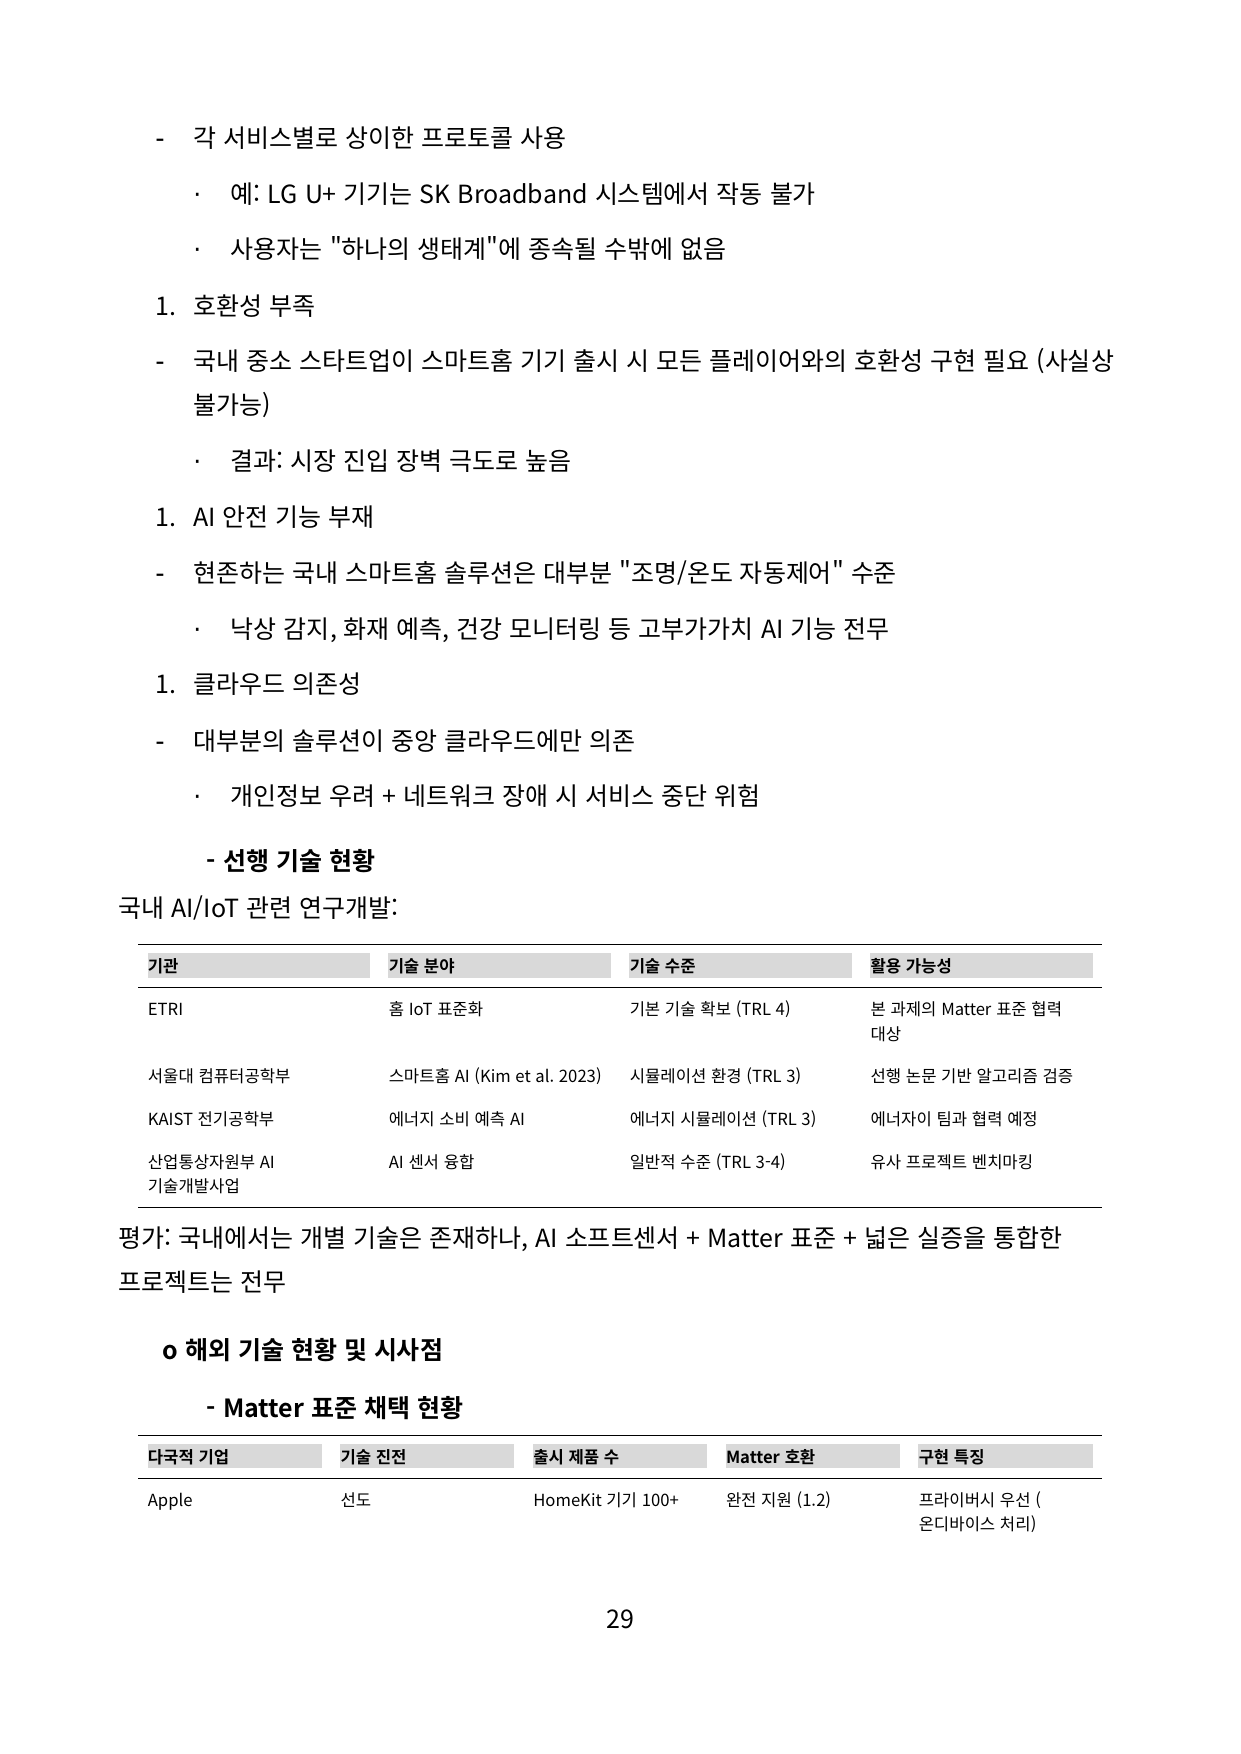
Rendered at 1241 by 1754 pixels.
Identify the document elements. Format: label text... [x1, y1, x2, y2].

table_cell 기본 기술 확보 (TRL 4) [620, 988, 861, 1054]
table_cell 일반적 수준 (TRL 3-4) [620, 1140, 861, 1207]
table_cell Apple [138, 1479, 331, 1545]
list 낙상 감지, 화재 예측, 건강 모니터링 등 고부가가치 AI 기능 전무 [193, 609, 1122, 645]
table_header 구현 특징 [909, 1436, 1102, 1478]
table_header 기관 [138, 945, 379, 987]
table_header Matter 호환 [716, 1436, 909, 1478]
list 클라우드 의존성 [156, 665, 1122, 701]
list 호환성 부족 [156, 286, 1122, 322]
table_header 다국적 기업 [138, 1436, 331, 1478]
subtitle - 선행 기술 현황 [207, 842, 1122, 878]
table_cell ETRI [138, 988, 379, 1054]
text 평가: 국내에서는 개별 기술은 존재하나, AI 소프트센서 + Matter 표준 + 넓은 실증을 통합한 프로젝트는 전무 [118, 1219, 1122, 1299]
list 국내 중소 스타트업이 스마트홈 기기 출시 시 모든 플레이어와의 호환성 구현 필요 (사실상 불가능) [156, 342, 1122, 422]
table_cell 본 과제의 Matter 표준 협력 대상 [861, 988, 1102, 1054]
list 사용자는 "하나의 생태계"에 종속될 수밖에 없음 [193, 230, 1122, 266]
table_cell 스마트홈 AI (Kim et al. 2023) [379, 1054, 620, 1097]
table_cell 에너지 시뮬레이션 (TRL 3) [620, 1097, 861, 1140]
table_cell KAIST 전기공학부 [138, 1097, 379, 1140]
table_cell 서울대 컴퓨터공학부 [138, 1054, 379, 1097]
list AI 안전 기능 부재 [156, 497, 1122, 533]
list 개인정보 우려 + 네트워크 장애 시 서비스 중단 위험 [193, 777, 1122, 813]
table_cell 완전 지원 (1.2) [716, 1479, 909, 1545]
list 예: LG U+ 기기는 SK Broadband 시스템에서 작동 불가 [193, 174, 1122, 210]
list 현존하는 국내 스마트홈 솔루션은 대부분 "조명/온도 자동제어" 수준 [156, 553, 1122, 589]
list 대부분의 솔루션이 중앙 클라우드에만 의존 [156, 721, 1122, 757]
table_header 출시 제품 수 [524, 1436, 716, 1478]
table_cell 선행 논문 기반 알고리즘 검증 [861, 1054, 1102, 1097]
list 결과: 시장 진입 장벽 극도로 높음 [193, 441, 1122, 477]
table_cell 시뮬레이션 환경 (TRL 3) [620, 1054, 861, 1097]
list 각 서비스별로 상이한 프로토콜 사용 [156, 118, 1122, 154]
table_header 활용 가능성 [861, 945, 1102, 987]
table_header 기술 수준 [620, 945, 861, 987]
table_cell AI 센서 융합 [379, 1140, 620, 1207]
table_cell 에너자이 팀과 협력 예정 [861, 1097, 1102, 1140]
table_header 기술 분야 [379, 945, 620, 987]
table_cell 유사 프로젝트 벤치마킹 [861, 1140, 1102, 1207]
subtitle - Matter 표준 채택 현황 [207, 1388, 1122, 1424]
table_header 기술 진전 [331, 1436, 524, 1478]
table_cell 산업통상자원부 AI 기술개발사업 [138, 1140, 379, 1207]
subtitle o 해외 기술 현황 및 시사점 [162, 1330, 1122, 1366]
table_cell HomeKit 기기 100+ [524, 1479, 716, 1545]
table_cell 홈 IoT 표준화 [379, 988, 620, 1054]
text 국내 AI/IoT 관련 연구개발: [118, 888, 1122, 924]
table_cell 프라이버시 우선 (온디바이스 처리) [909, 1479, 1102, 1545]
table_cell 에너지 소비 예측 AI [379, 1097, 620, 1140]
table_cell 선도 [331, 1479, 524, 1545]
